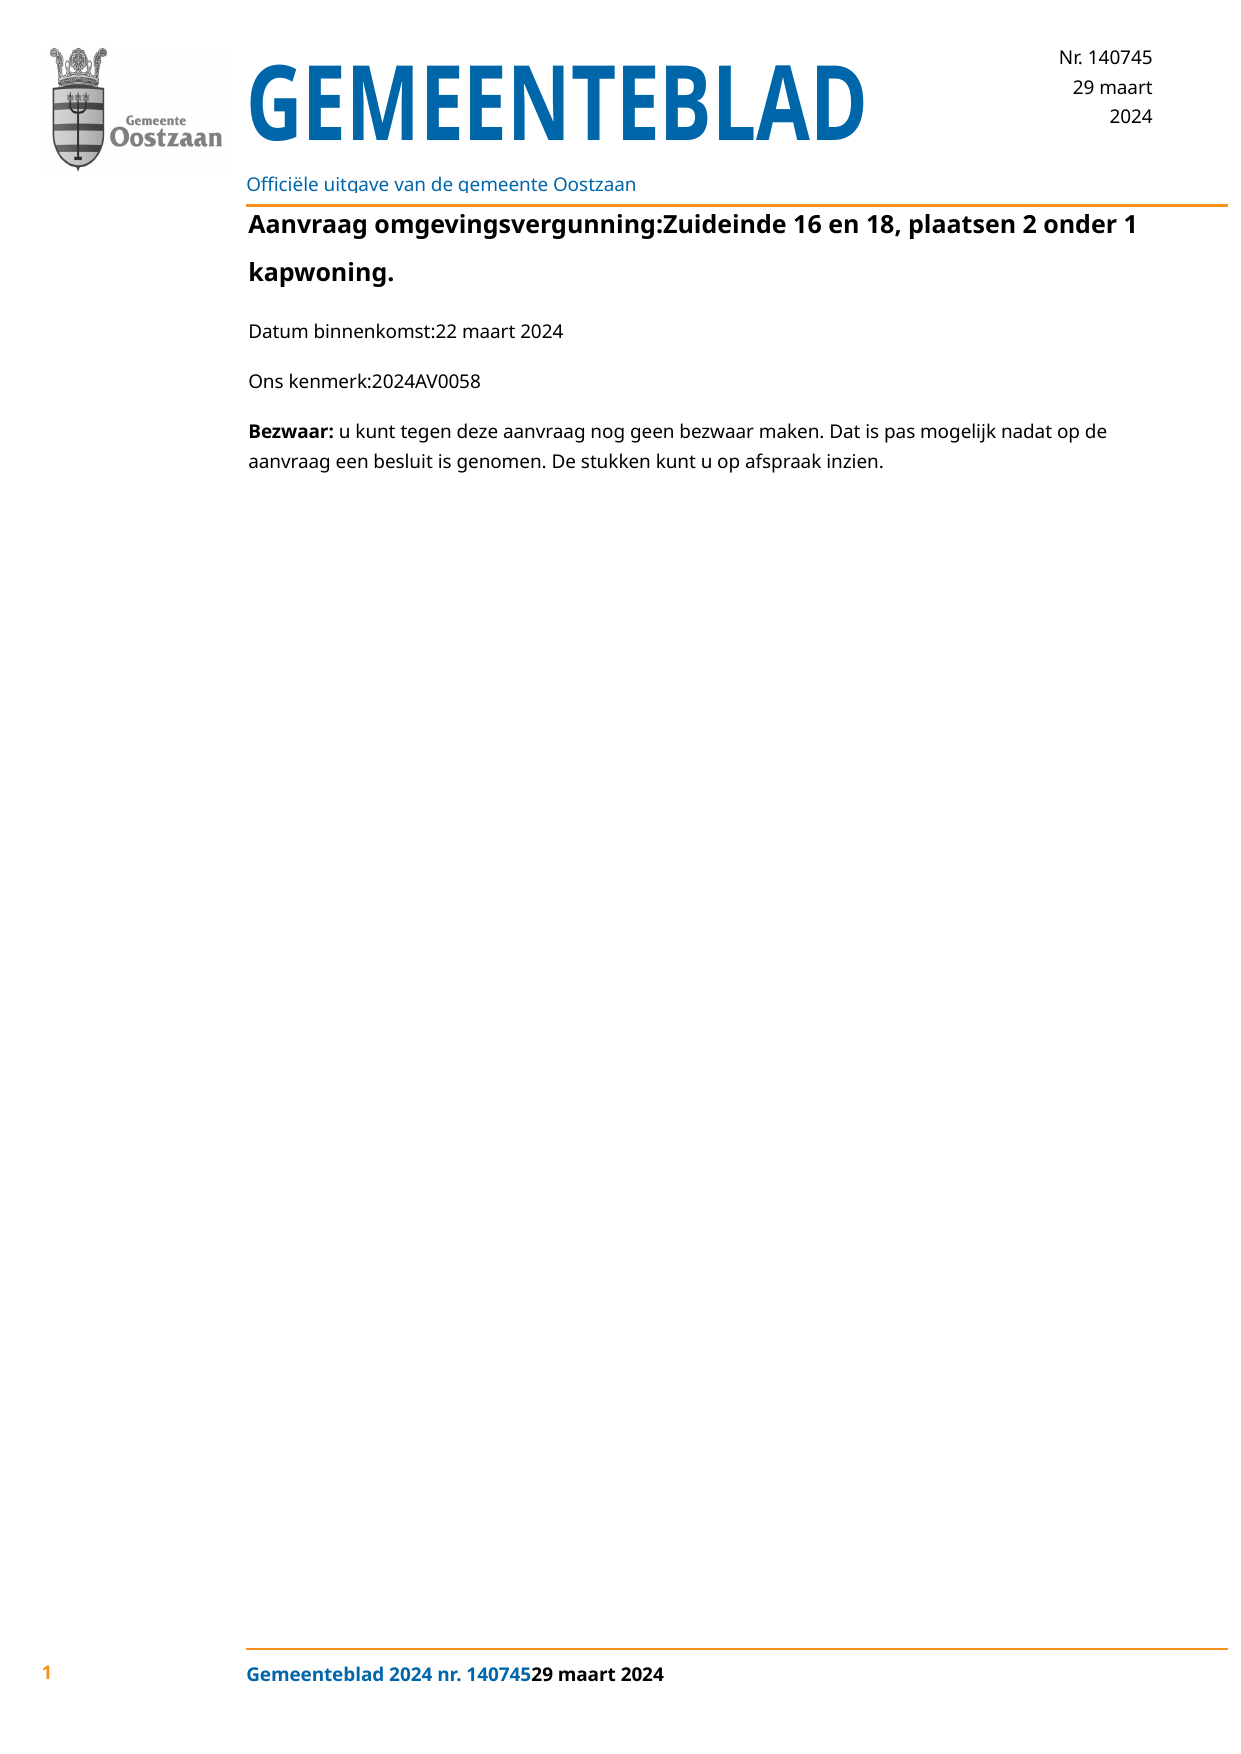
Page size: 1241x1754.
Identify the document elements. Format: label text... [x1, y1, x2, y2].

text Bezwaar: u kunt tegen deze aanvraag nog geen bezwaar maken. Dat is pas mogelijk nadat op de aanvraag een besluit is genomen. De stukken kunt u op afspraak inzien. [248, 419, 1152, 474]
text Aanvraag omgevingsvergunning:Zuideinde 16 en 18, plaatsen 2 onder 1 kapwoning. [248, 207, 1152, 288]
picture [41, 47, 231, 172]
text Ons kenmerk:2024AV0058 [248, 368, 1152, 394]
text Datum binnenkomst:22 maart 2024 [248, 318, 1152, 344]
